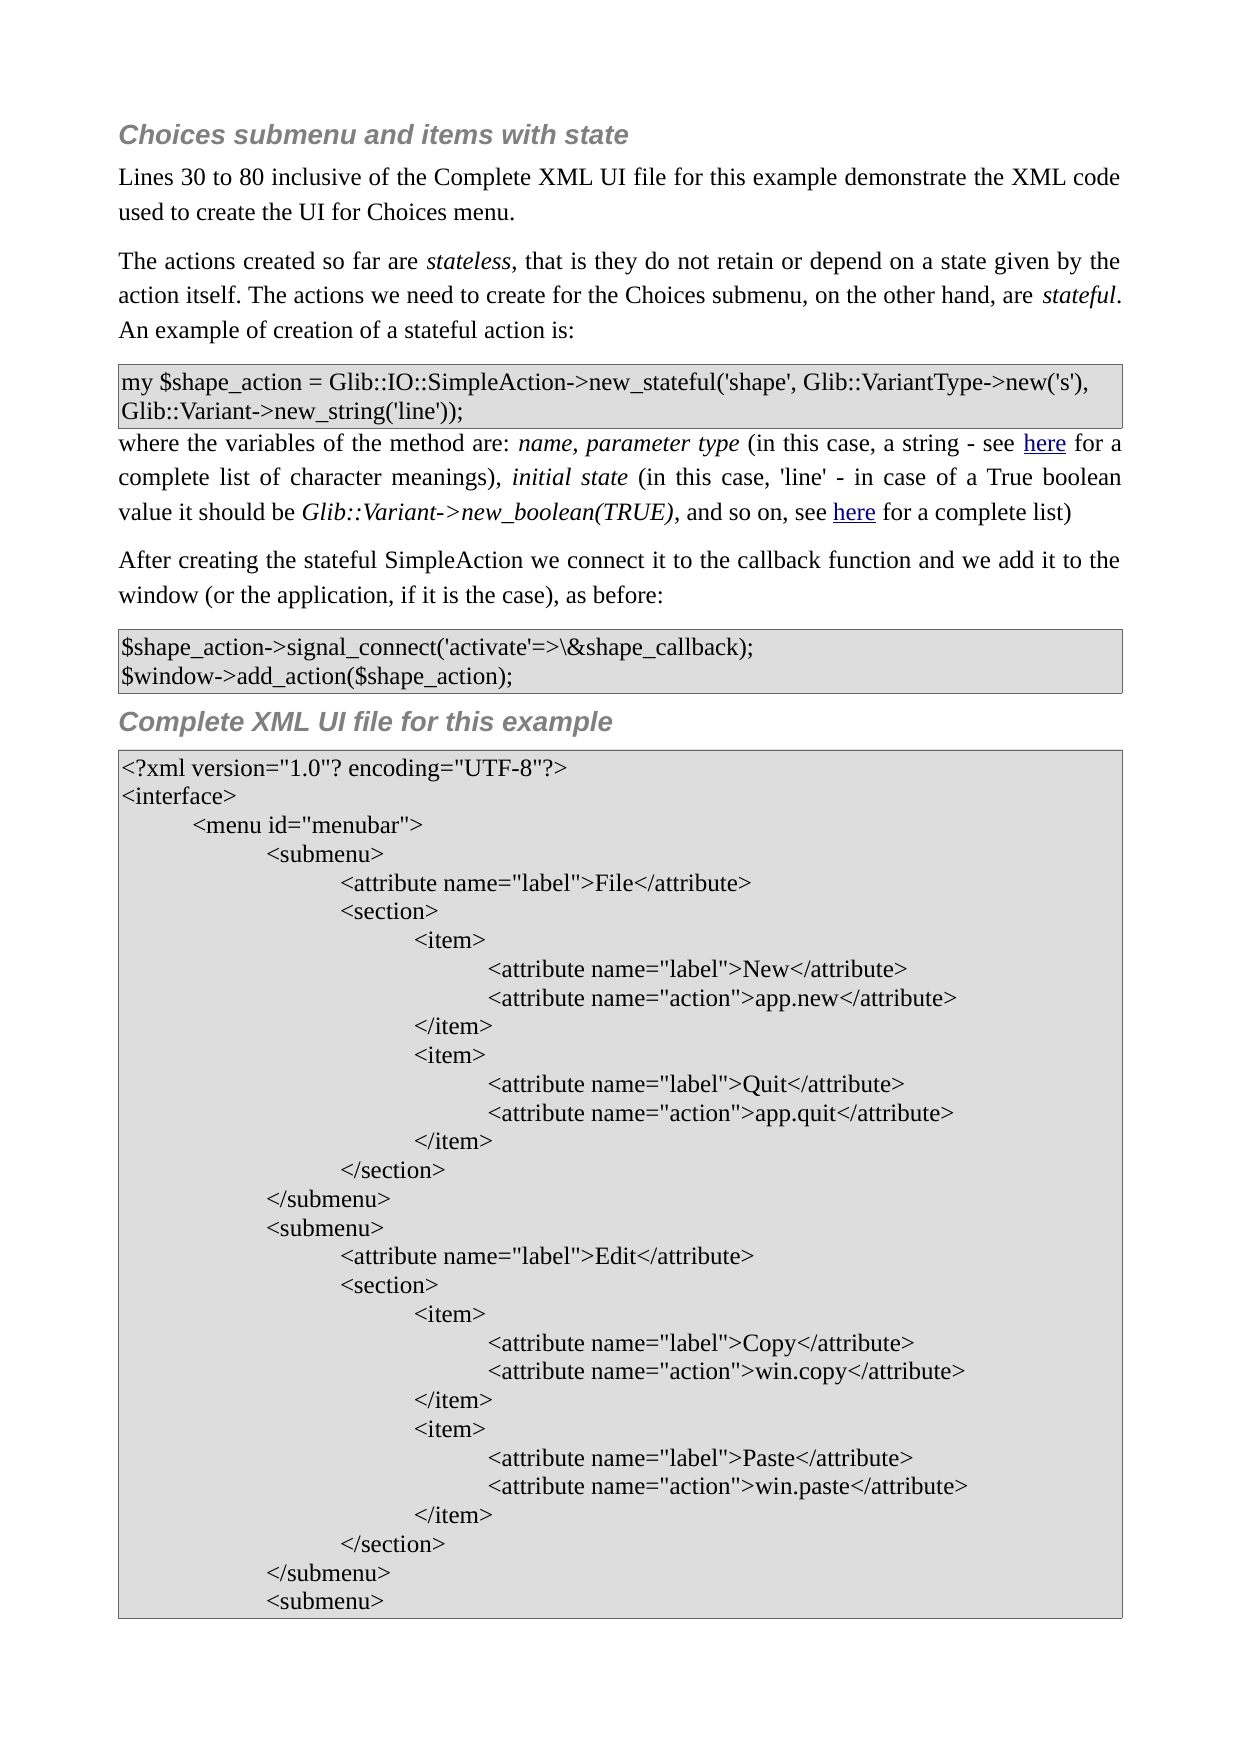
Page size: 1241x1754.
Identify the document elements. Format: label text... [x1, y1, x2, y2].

text <attribute name="label">Edit</attribute> [119, 1238, 1122, 1267]
text The actions created so far are stateless, that is they do not retain or depend on a state given by the action itself. The actions we need to create for the Choices submenu, on the other hand, are stateful. An example of creation of a stateful action is: [118, 246, 1122, 344]
text $shape_action->signal_connect('activate'=>\&shape_callback); [119, 630, 1122, 658]
text <attribute name="action">app.new</attribute> [119, 979, 1122, 1008]
text <attribute name="action">win.copy</attribute> [119, 1353, 1122, 1382]
text <attribute name="label">New</attribute> [119, 951, 1122, 979]
text </submenu> [119, 1181, 1122, 1209]
text <?xml version="1.0"? encoding="UTF-8"?> [119, 751, 1122, 778]
text <item> [119, 922, 1122, 951]
text </submenu> [119, 1554, 1122, 1583]
subtitle Choices submenu and items with state [118, 118, 1122, 150]
text <attribute name="action">app.quit</attribute> [119, 1094, 1122, 1123]
subtitle Complete XML UI file for this example [118, 705, 1122, 737]
text where the variables of the method are: name, parameter type (in this case, a string - see here for a complete list of character meanings), initial state (in this case, 'line' - in case of a True boolean value it should be Glib::Variant->new_boolean(TRUE), and so on, see here for a complete list) [118, 429, 1122, 525]
text <menu id="menubar"> [119, 807, 1122, 836]
text <item> [119, 1296, 1122, 1324]
text $window->add_action($shape_action); [119, 658, 1122, 693]
text <item> [119, 1411, 1122, 1439]
text </section> [119, 1152, 1122, 1181]
text <attribute name="label">Quit</attribute> [119, 1066, 1122, 1094]
text <section> [119, 1267, 1122, 1296]
text </item> [119, 1382, 1122, 1411]
text <interface> [119, 778, 1122, 807]
text </item> [119, 1497, 1122, 1526]
text <item> [119, 1037, 1122, 1066]
text </item> [119, 1008, 1122, 1037]
text <attribute name="action">win.paste</attribute> [119, 1468, 1122, 1497]
text Lines 30 to 80 inclusive of the Complete XML UI file for this example demonstrate the XML code used to create the UI for Choices menu. [118, 162, 1122, 226]
text </item> [119, 1123, 1122, 1152]
text <attribute name="label">Copy</attribute> [119, 1324, 1122, 1353]
text <attribute name="label">File</attribute> [119, 864, 1122, 893]
text <attribute name="label">Paste</attribute> [119, 1439, 1122, 1468]
text <submenu> [119, 836, 1122, 864]
text <section> [119, 893, 1122, 922]
text <submenu> [119, 1209, 1122, 1238]
text After creating the stateful SimpleAction we connect it to the callback function and we add it to the window (or the application, if it is the case), as before: [118, 546, 1122, 609]
text my $shape_action = Glib::IO::SimpleAction->new_stateful('shape', Glib::VariantType->new('s'), Glib::Variant->new_string('line')); [119, 365, 1122, 428]
text <submenu> [119, 1583, 1122, 1618]
text </section> [119, 1526, 1122, 1554]
